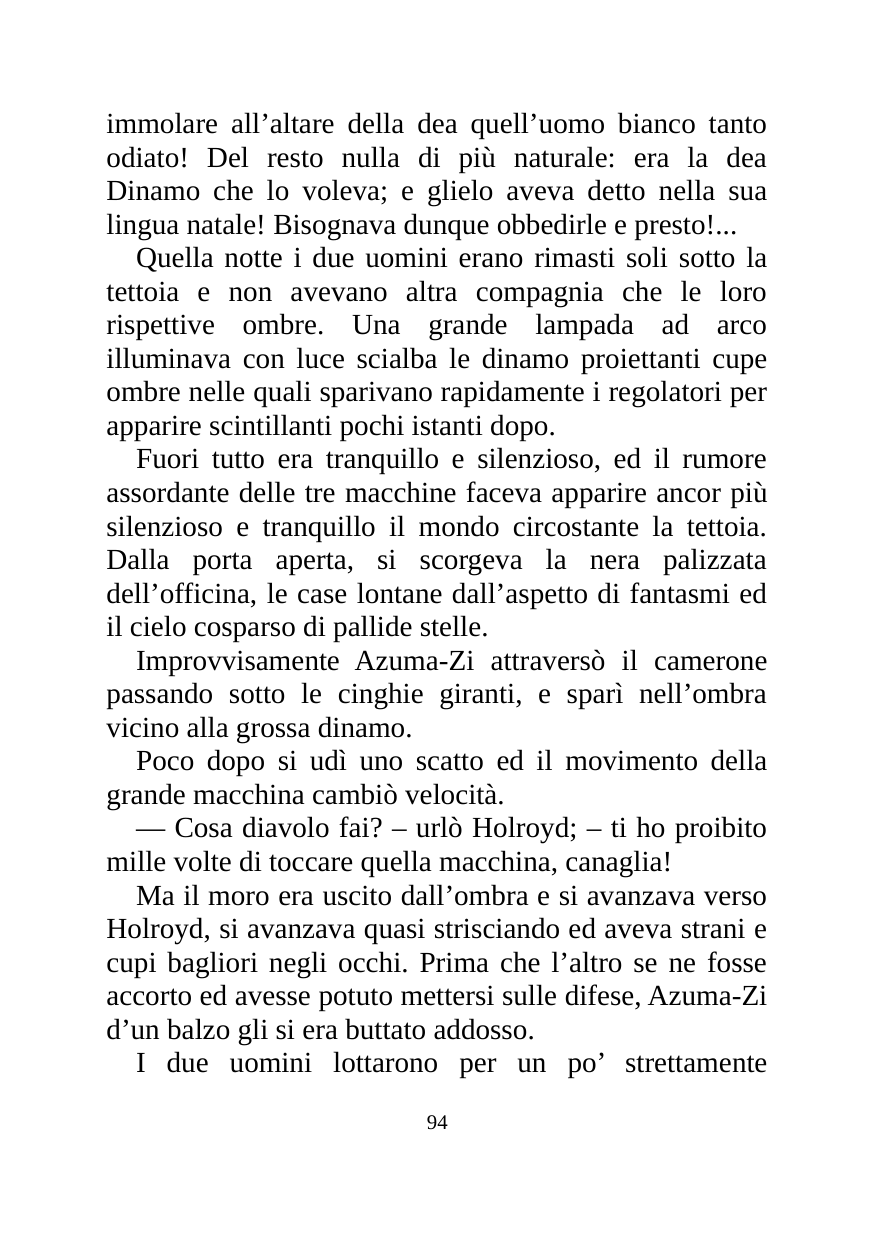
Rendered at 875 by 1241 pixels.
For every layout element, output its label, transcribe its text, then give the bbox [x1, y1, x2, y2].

text immolare all’altare della dea quell’uomo bianco tanto odiato! Del resto nulla di più naturale: era la dea Dinamo che lo voleva; e glielo aveva detto nella sua lingua natale! Bisognava dunque obbedirle e presto!... [106, 106, 768, 240]
text Improvvisamente Azuma-Zi attraversò il camerone passando sotto le cinghie giranti, e sparì nell’ombra vicino alla grossa dinamo. [106, 643, 768, 743]
text Ma il moro era uscito dall’ombra e si avanzava verso Holroyd, si avanzava quasi strisciando ed aveva strani e cupi bagliori negli occhi. Prima che l’altro se ne fosse accorto ed avesse potuto mettersi sulle difese, Azuma-Zi d’un balzo gli si era buttato addosso. [106, 878, 768, 1045]
text Fuori tutto era tranquillo e silenzioso, ed il rumore assordante delle tre macchine faceva apparire ancor più silenzioso e tranquillo il mondo circostante la tettoia. Dalla porta aperta, si scorgeva la nera palizzata dell’officina, le case lontane dall’aspetto di fantasmi ed il cielo cosparso di pallide stelle. [106, 442, 768, 643]
text I due uomini lottarono per un po’ strettamente [106, 1045, 768, 1079]
text Poco dopo si udì uno scatto ed il movimento della grande macchina cambiò velocità. [106, 743, 768, 811]
text Quella notte i due uomini erano rimasti soli sotto la tettoia e non avevano altra compagnia che le loro rispettive ombre. Una grande lampada ad arco illuminava con luce scialba le dinamo proiettanti cupe ombre nelle quali sparivano rapidamente i regolatori per apparire scintillanti pochi istanti dopo. [106, 240, 768, 442]
text — Cosa diavolo fai? – urlò Holroyd; – ti ho proibito mille volte di toccare quella macchina, canaglia! [106, 811, 768, 878]
